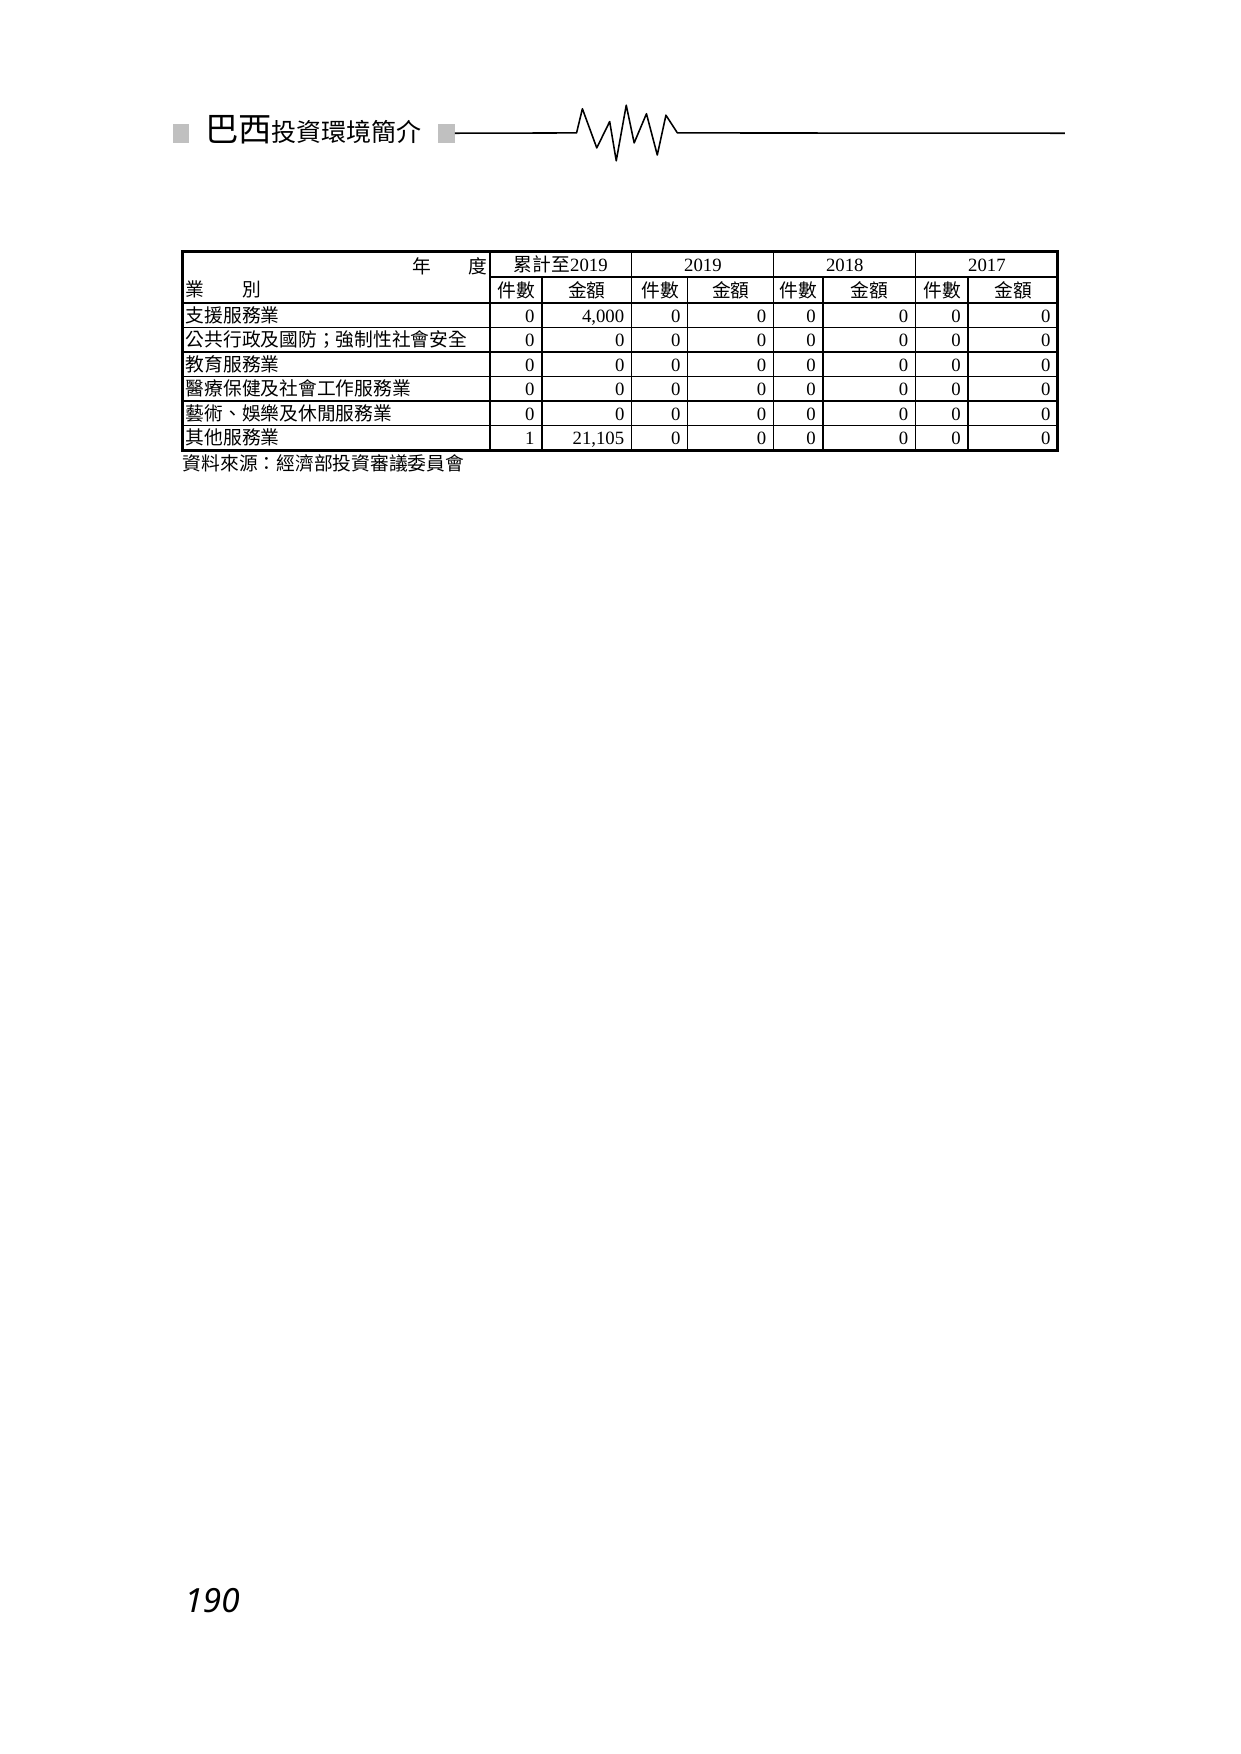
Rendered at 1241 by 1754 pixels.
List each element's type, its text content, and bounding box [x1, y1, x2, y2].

table_cell 0 [491, 353, 541, 376]
table_cell 0 [969, 353, 1056, 376]
table_cell 0 [774, 328, 822, 351]
table_cell 金額 [688, 278, 773, 302]
table_cell 0 [774, 353, 822, 376]
table_header 2018 [774, 253, 915, 276]
table_cell 0 [824, 328, 915, 351]
table_cell 0 [543, 377, 631, 400]
table_cell 0 [491, 304, 541, 327]
table_cell 0 [824, 304, 915, 327]
table_cell 0 [688, 353, 773, 376]
table_cell 0 [632, 304, 687, 327]
table_cell 醫療保健及社會工作服務業 [184, 377, 489, 400]
table_cell 0 [969, 426, 1056, 449]
table_cell 件數 [632, 278, 687, 302]
table_cell 1 [491, 426, 541, 449]
table_cell 0 [916, 304, 967, 327]
text 資料來源：經濟部投資審議委員會 [183, 452, 1058, 475]
table_cell 0 [543, 328, 631, 351]
table_cell 0 [774, 402, 822, 425]
table_cell 0 [632, 426, 687, 449]
table_cell 金額 [969, 278, 1056, 302]
table_cell 藝術、娛樂及休閒服務業 [184, 402, 489, 425]
table_header 年 度 業 別 [184, 253, 489, 302]
table_cell 件數 [916, 278, 967, 302]
table_cell 0 [632, 377, 687, 400]
table_cell 0 [916, 353, 967, 376]
table_cell 支援服務業 [184, 304, 489, 327]
table_cell 0 [491, 328, 541, 351]
table_cell 0 [688, 328, 773, 351]
table_cell 0 [543, 402, 631, 425]
table_cell 0 [774, 304, 822, 327]
table_cell 0 [632, 328, 687, 351]
table_cell 件數 [774, 278, 822, 302]
table_cell 0 [824, 402, 915, 425]
table_cell 4,000 [543, 304, 631, 327]
table_cell 0 [774, 377, 822, 400]
table_cell 21,105 [543, 426, 631, 449]
table_cell 0 [824, 377, 915, 400]
table_cell 0 [969, 377, 1056, 400]
table_cell 0 [543, 353, 631, 376]
table_cell 0 [969, 402, 1056, 425]
table_cell 0 [824, 426, 915, 449]
table_cell 0 [969, 304, 1056, 327]
table_header 累計至2019 [491, 253, 631, 276]
table_cell 0 [491, 402, 541, 425]
table_cell 公共行政及國防；強制性社會安全 [184, 328, 489, 351]
table_cell 件數 [491, 278, 541, 302]
table_cell 0 [916, 377, 967, 400]
table_cell 0 [688, 426, 773, 449]
table_cell 0 [632, 353, 687, 376]
table_cell 0 [688, 377, 773, 400]
table_cell 金額 [824, 278, 915, 302]
table_cell 0 [688, 304, 773, 327]
table_cell 0 [916, 402, 967, 425]
table_header 2017 [916, 253, 1056, 276]
table_cell 0 [632, 402, 687, 425]
table_cell 0 [916, 328, 967, 351]
table_cell 0 [688, 402, 773, 425]
table_cell 0 [774, 426, 822, 449]
table_cell 0 [916, 426, 967, 449]
table_cell 0 [491, 377, 541, 400]
table_cell 教育服務業 [184, 353, 489, 376]
table_cell 0 [824, 353, 915, 376]
table_cell 0 [969, 328, 1056, 351]
table_cell 金額 [543, 278, 631, 302]
table_cell 其他服務業 [184, 426, 489, 449]
table_header 2019 [632, 253, 773, 276]
